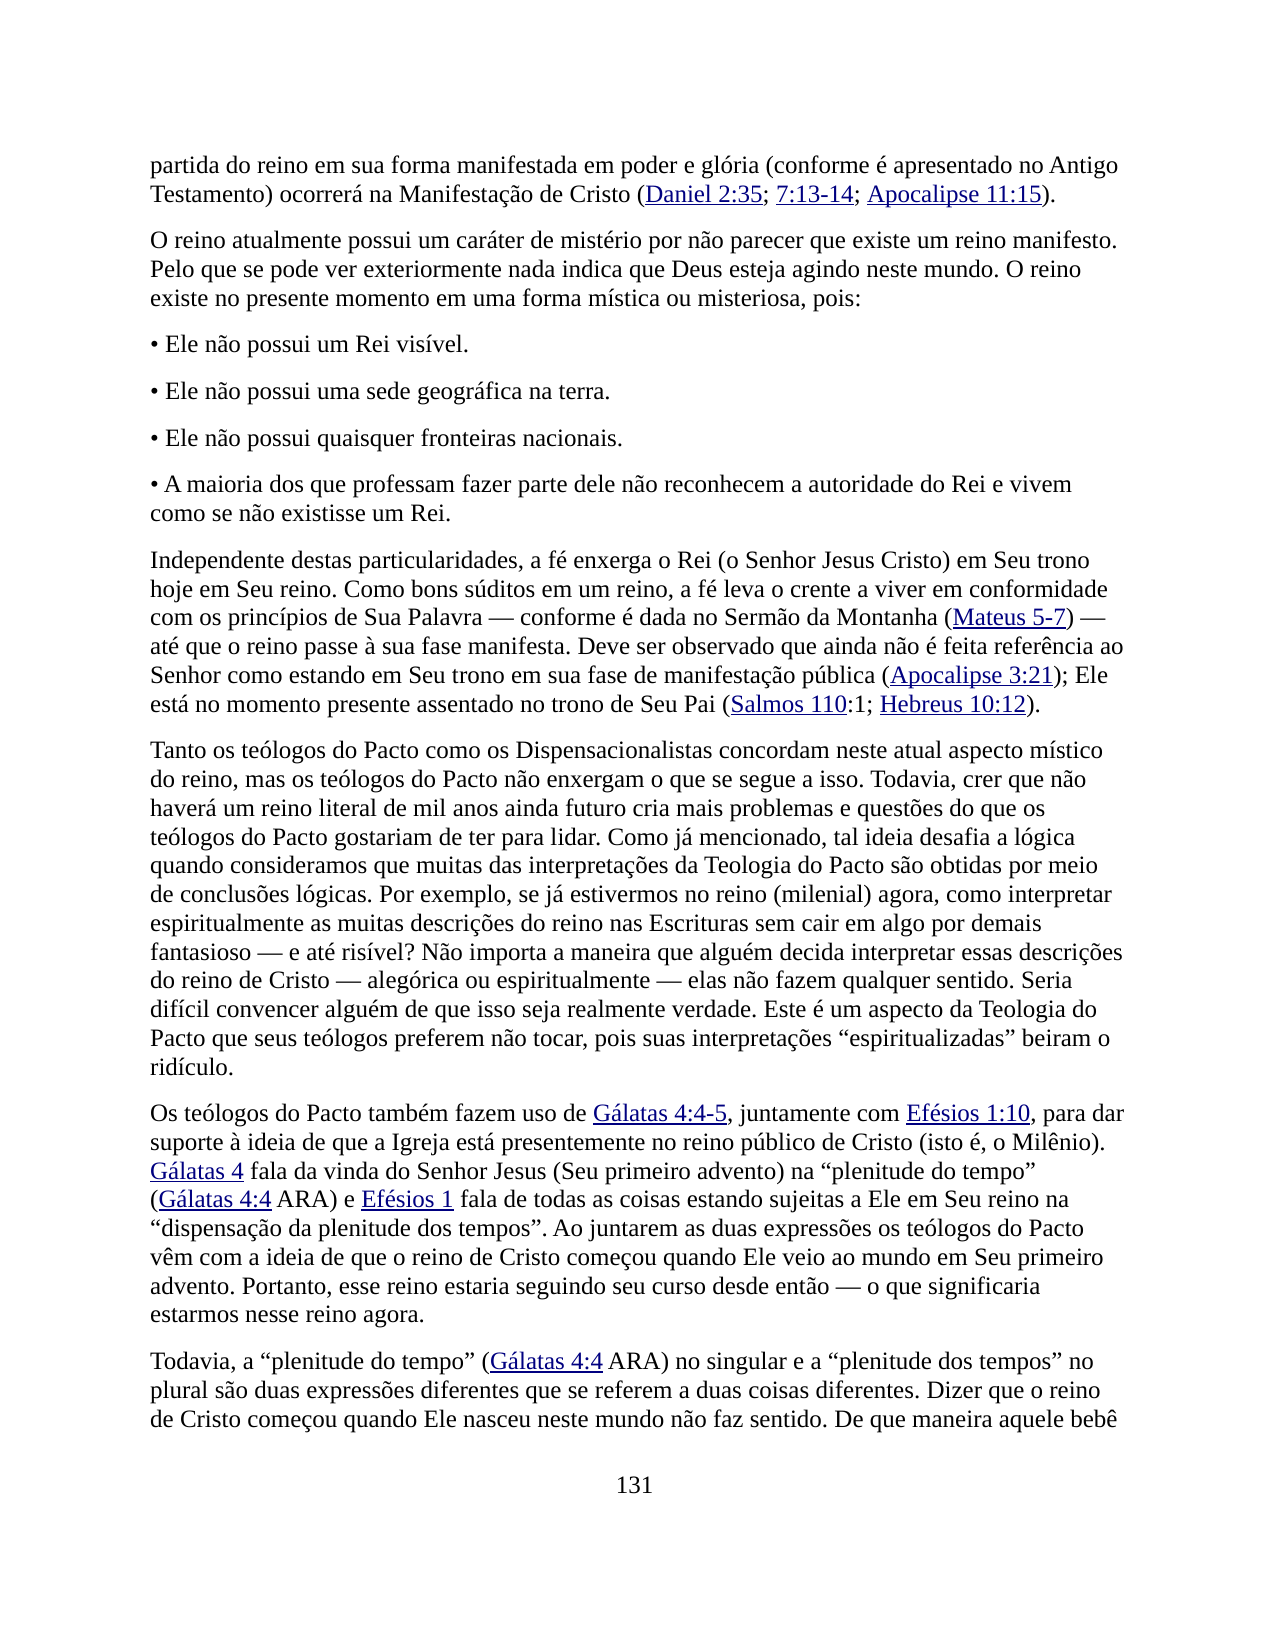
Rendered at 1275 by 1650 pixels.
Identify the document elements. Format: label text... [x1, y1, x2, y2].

text Todavia, a “plenitude do tempo” (Gálatas 4:4 ARA) no singular e a “plenitude dos tempos” no plural são duas expressões diferentes que se referem a duas coisas diferentes. Dizer que o reino de Cristo começou quando Ele nasceu neste mundo não faz sentido. De que maneira aquele bebê [150, 1346, 1125, 1432]
text • Ele não possui uma sede geográfica na terra. [150, 376, 1125, 405]
text Tanto os teólogos do Pacto como os Dispensacionalistas concordam neste atual aspecto místico do reino, mas os teólogos do Pacto não enxergam o que se segue a isso. Todavia, crer que não haverá um reino literal de mil anos ainda futuro cria mais problemas e questões do que os teólogos do Pacto gostariam de ter para lidar. Como já mencionado, tal ideia desafia a lógica quando consideramos que muitas das interpretações da Teologia do Pacto são obtidas por meio de conclusões lógicas. Por exemplo, se já estivermos no reino (milenial) agora, como interpretar espiritualmente as muitas descrições do reino nas Escrituras sem cair em algo por demais fantasioso — e até risível? Não importa a maneira que alguém decida interpretar essas descrições do reino de Cristo — alegórica ou espiritualmente — elas não fazem qualquer sentido. Seria difícil convencer alguém de que isso seja realmente verdade. Este é um aspecto da Teologia do Pacto que seus teólogos preferem não tocar, pois suas interpretações “espiritualizadas” beiram o ridículo. [150, 735, 1125, 1080]
text O reino atualmente possui um caráter de mistério por não parecer que existe um reino manifesto. Pelo que se pode ver exteriormente nada indica que Deus esteja agindo neste mundo. O reino existe no presente momento em uma forma mística ou misteriosa, pois: [150, 225, 1125, 312]
text partida do reino em sua forma manifestada em poder e glória (conforme é apresentado no Antigo Testamento) ocorrerá na Manifestação de Cristo (Daniel 2:35; 7:13-14; Apocalipse 11:15). [150, 150, 1125, 207]
text Independente destas particularidades, a fé enxerga o Rei (o Senhor Jesus Cristo) em Seu trono hoje em Seu reino. Como bons súditos em um reino, a fé leva o crente a viver em conformidade com os princípios de Sua Palavra — conforme é dada no Sermão da Montanha (Mateus 5-7) — até que o reino passe à sua fase manifesta. Deve ser observado que ainda não é feita referência ao Senhor como estando em Seu trono em sua fase de manifestação pública (Apocalipse 3:21); Ele está no momento presente assentado no trono de Seu Pai (Salmos 110:1; Hebreus 10:12). [150, 545, 1125, 717]
text • A maioria dos que professam fazer parte dele não reconhecem a autoridade do Rei e vivem como se não existisse um Rei. [150, 469, 1125, 527]
text • Ele não possui quaisquer fronteiras nacionais. [150, 423, 1125, 452]
text • Ele não possui um Rei visível. [150, 329, 1125, 358]
text Os teólogos do Pacto também fazem uso de Gálatas 4:4-5, juntamente com Efésios 1:10, para dar suporte à ideia de que a Igreja está presentemente no reino público de Cristo (isto é, o Milênio). Gálatas 4 fala da vinda do Senhor Jesus (Seu primeiro advento) na “plenitude do tempo” (Gálatas 4:4 ARA) e Efésios 1 fala de todas as coisas estando sujeitas a Ele em Seu reino na “dispensação da plenitude dos tempos”. Ao juntarem as duas expressões os teólogos do Pacto vêm com a ideia de que o reino de Cristo começou quando Ele veio ao mundo em Seu primeiro advento. Portanto, esse reino estaria seguindo seu curso desde então — o que significaria estarmos nesse reino agora. [150, 1098, 1125, 1328]
